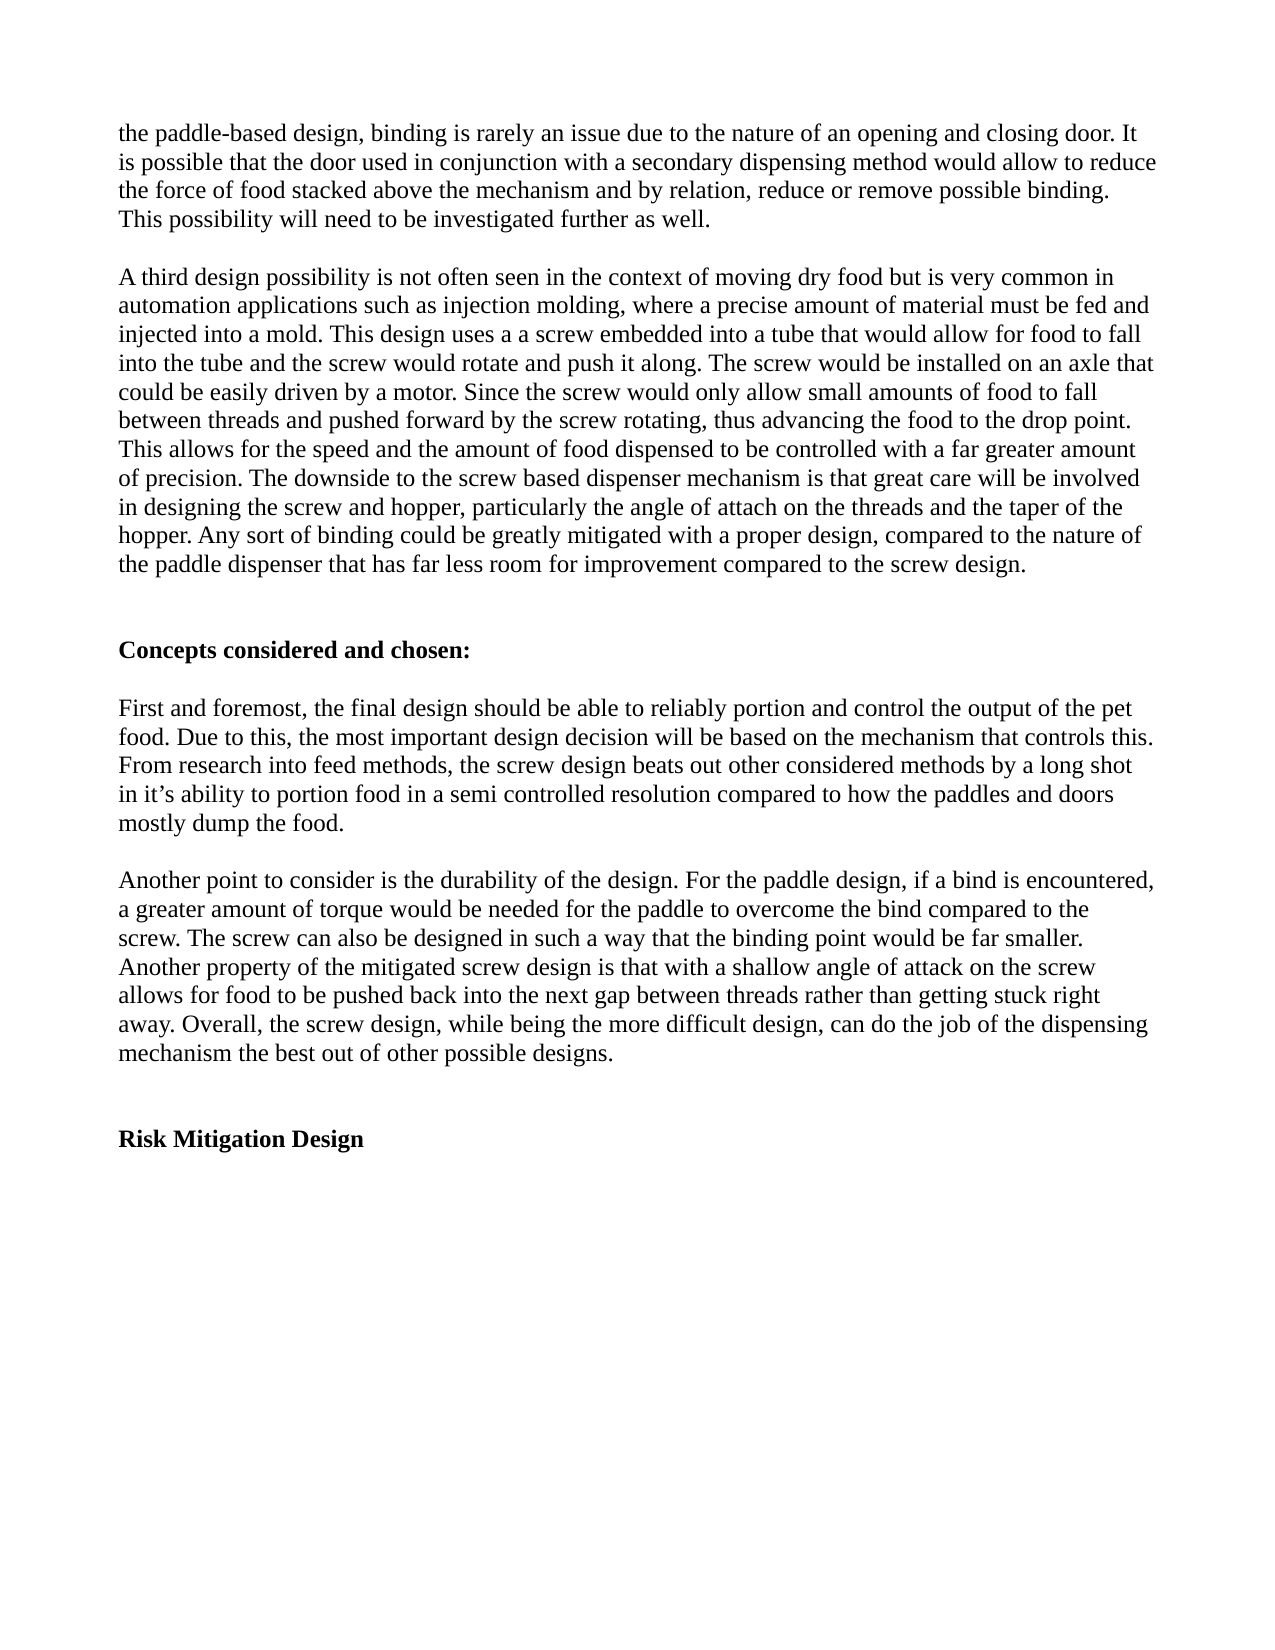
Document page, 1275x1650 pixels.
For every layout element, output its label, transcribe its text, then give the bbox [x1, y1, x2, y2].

text Risk Mitigation Design [118, 1124, 1157, 1153]
text the paddle-based design, binding is rarely an issue due to the nature of an opening and closing door. It is possible that the door used in conjunction with a secondary dispensing method would allow to reduce the force of food stacked above the mechanism and by relation, reduce or remove possible binding. This possibility will need to be investigated further as well. [118, 118, 1157, 233]
text A third design possibility is not often seen in the context of moving dry food but is very common in automation applications such as injection molding, where a precise amount of material must be fed and injected into a mold. This design uses a a screw embedded into a tube that would allow for food to fall into the tube and the screw would rotate and push it along. The screw would be installed on an axle that could be easily driven by a motor. Since the screw would only allow small amounts of food to fall between threads and pushed forward by the screw rotating, thus advancing the food to the drop point. This allows for the speed and the amount of food dispensed to be controlled with a far greater amount of precision. The downside to the screw based dispenser mechanism is that great care will be involved in designing the screw and hopper, particularly the angle of attach on the threads and the taper of the hopper. Any sort of binding could be greatly mitigated with a proper design, compared to the nature of the paddle dispenser that has far less room for improvement compared to the screw design. [118, 262, 1157, 578]
text Another point to consider is the durability of the design. For the paddle design, if a bind is encountered, a greater amount of torque would be needed for the paddle to overcome the bind compared to the screw. The screw can also be designed in such a way that the binding point would be far smaller. Another property of the mitigated screw design is that with a shallow angle of attack on the screw allows for food to be pushed back into the next gap between threads rather than getting stuck right away. Overall, the screw design, while being the more difficult design, can do the job of the dispensing mechanism the best out of other possible designs. [118, 866, 1157, 1067]
text Concepts considered and chosen: [118, 636, 1157, 664]
text First and foremost, the final design should be able to reliably portion and control the output of the pet food. Due to this, the most important design decision will be based on the mechanism that controls this. From research into feed methods, the screw design beats out other considered methods by a long shot in it’s ability to portion food in a semi controlled resolution compared to how the paddles and doors mostly dump the food. [118, 693, 1157, 837]
